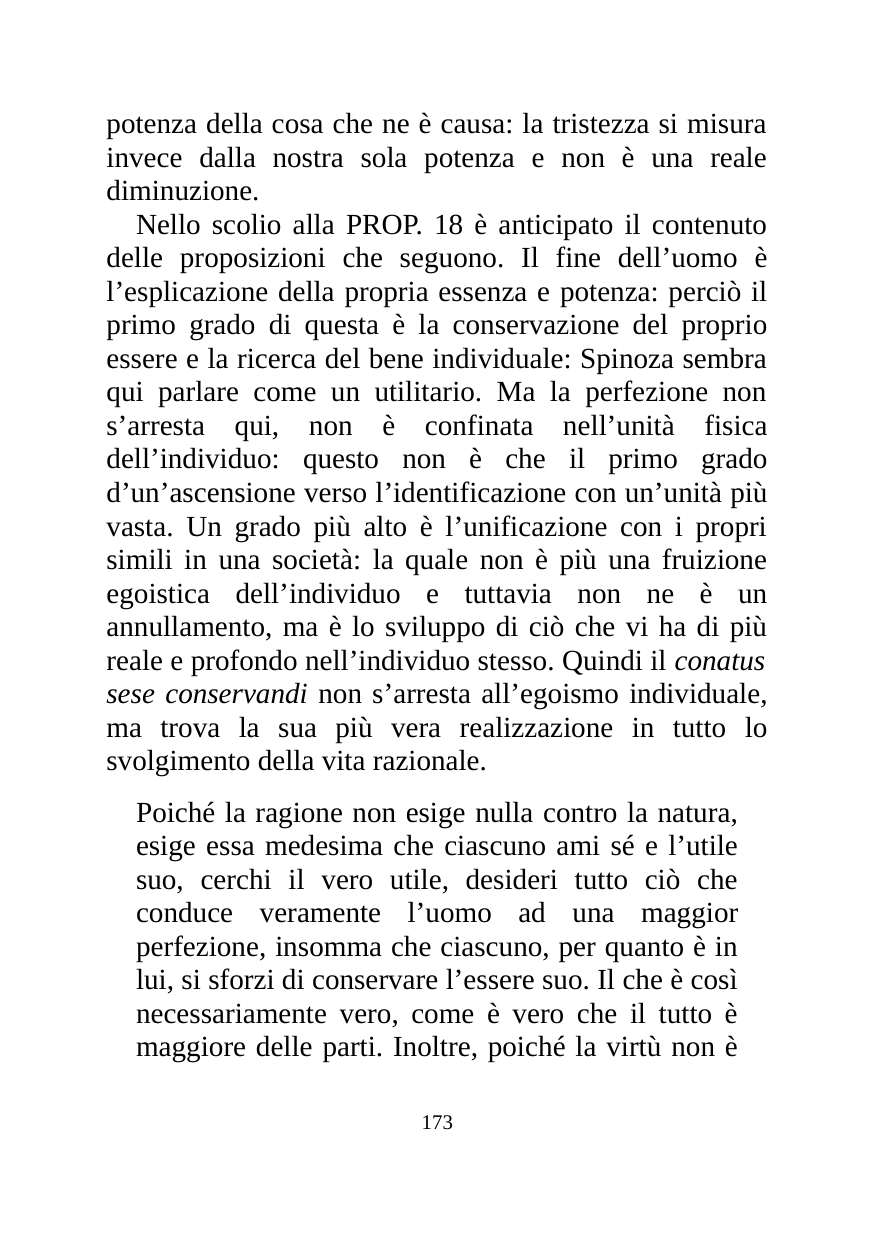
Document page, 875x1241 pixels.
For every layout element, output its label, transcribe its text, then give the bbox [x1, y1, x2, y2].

text Nello scolio alla PROP. 18 è anticipato il contenuto delle proposizioni che seguono. Il fine dell’uomo è l’esplicazione della propria essenza e potenza: perciò il primo grado di questa è la conservazione del proprio essere e la ricerca del bene individuale: Spinoza sembra qui parlare come un utilitario. Ma la perfezione non s’arresta qui, non è confinata nell’unità fisica dell’individuo: questo non è che il primo grado d’un’ascensione verso l’identificazione con un’unità più vasta. Un grado più alto è l’unificazione con i propri simili in una società: la quale non è più una fruizione egoistica dell’individuo e tuttavia non ne è un annullamento, ma è lo sviluppo di ciò che vi ha di più reale e profondo nell’individuo stesso. Quindi il conatus sese conservandi non s’arresta all’egoismo individuale, ma trova la sua più vera realizzazione in tutto lo svolgimento della vita razionale. [106, 207, 768, 777]
text potenza della cosa che ne è causa: la tristezza si misura invece dalla nostra sola potenza e non è una reale diminuzione. [106, 106, 768, 207]
text Poiché la ragione non esige nulla contro la natura, esige essa medesima che ciascuno ami sé e l’utile suo, cerchi il vero utile, desideri tutto ciò che conduce veramente l’uomo ad una maggior perfezione, insomma che ciascuno, per quanto è in lui, si sforzi di conservare l’essere suo. Il che è così necessariamente vero, come è vero che il tutto è maggiore delle parti. Inoltre, poiché la virtù non è [136, 795, 738, 1063]
